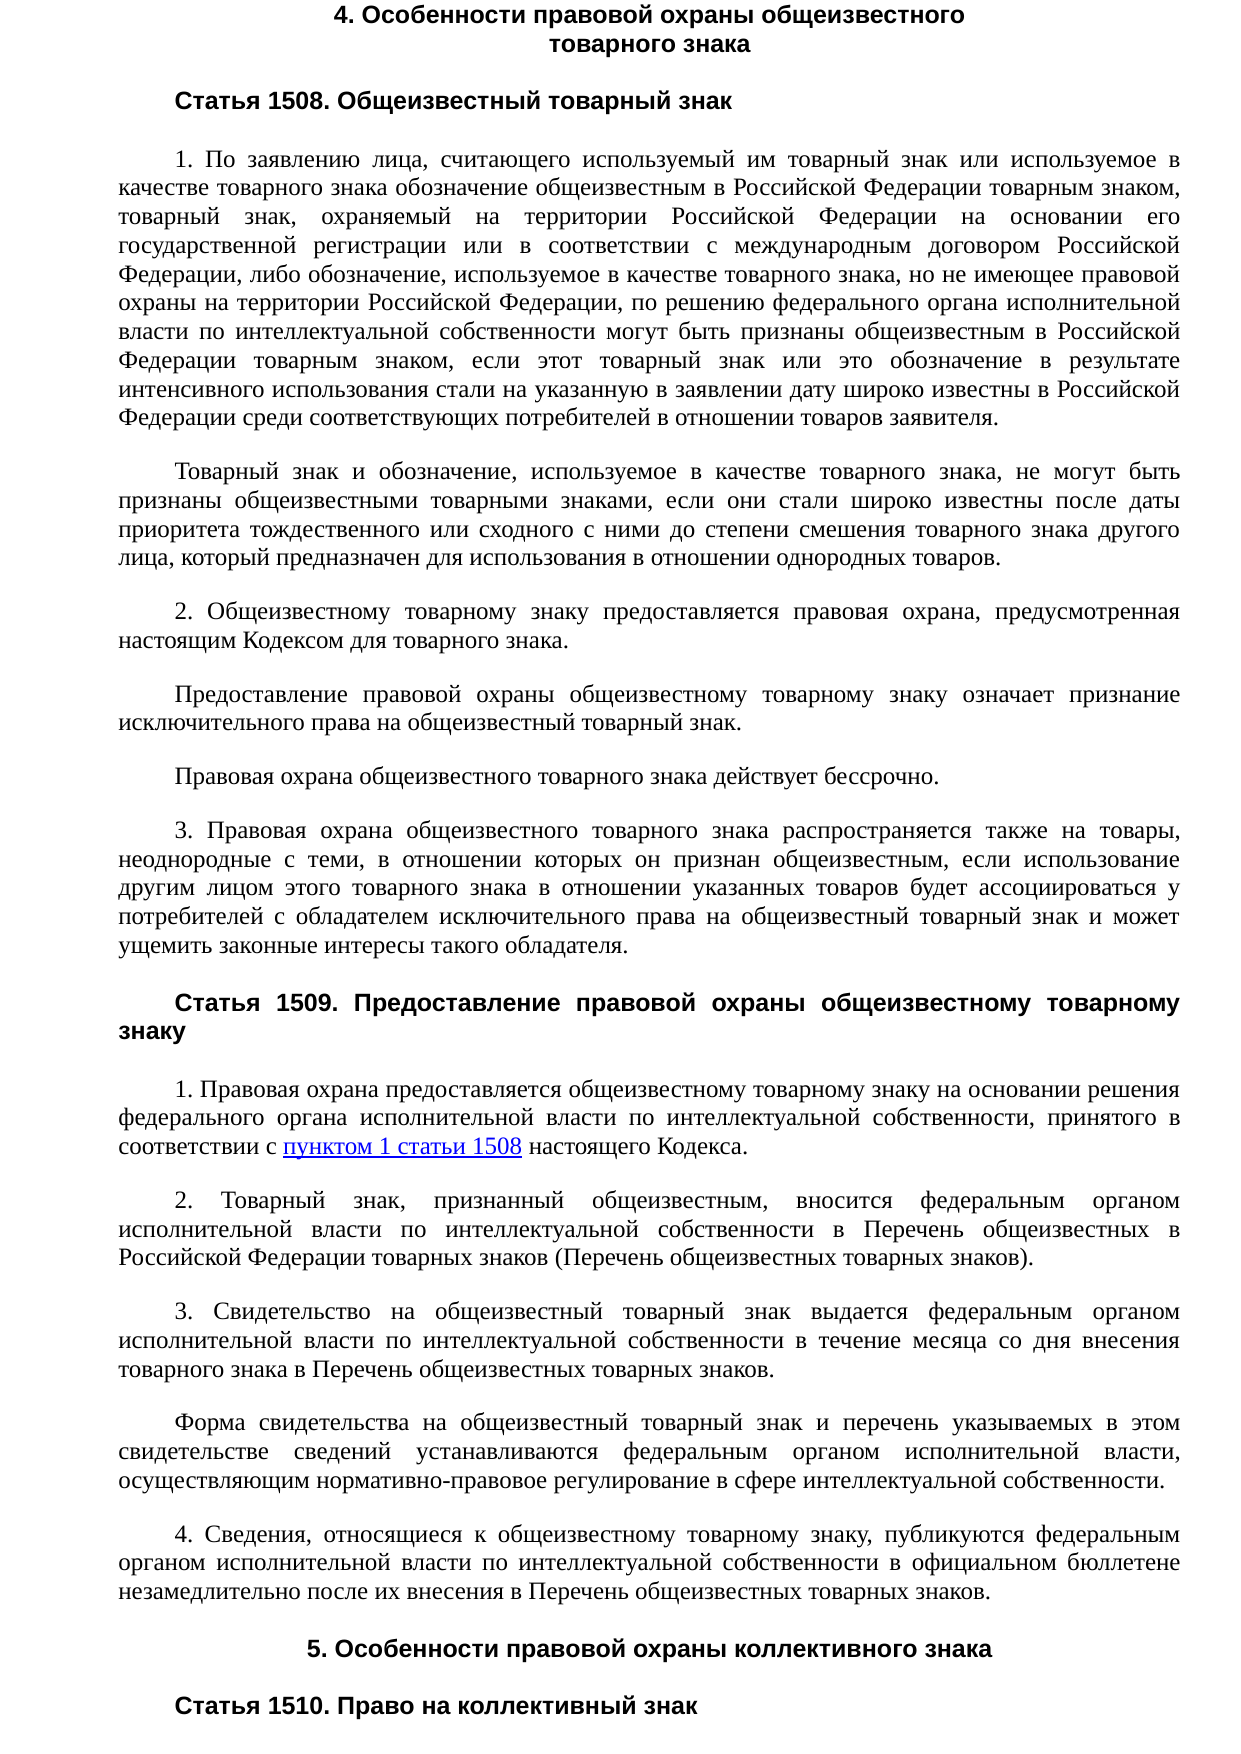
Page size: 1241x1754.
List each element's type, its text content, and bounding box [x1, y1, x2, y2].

title товарного знака [118, 29, 1181, 57]
title Статья 1510. Право на коллективный знак [118, 1691, 1181, 1720]
text 3. Свидетельство на общеизвестный товарный знак выдается федеральным органом исполнительной власти по интеллектуальной собственности в течение месяца со дня внесения товарного знака в Перечень общеизвестных товарных знаков. [118, 1296, 1181, 1382]
text 2. Общеизвестному товарному знаку предоставляется правовая охрана, предусмотренная настоящим Кодексом для товарного знака. [118, 596, 1181, 654]
title 5. Особенности правовой охраны коллективного знака [118, 1634, 1181, 1662]
text 4. Сведения, относящиеся к общеизвестному товарному знаку, публикуются федеральным органом исполнительной власти по интеллектуальной собственности в официальном бюллетене незамедлительно после их внесения в Перечень общеизвестных товарных знаков. [118, 1519, 1181, 1605]
text 1. По заявлению лица, считающего используемый им товарный знак или используемое в качестве товарного знака обозначение общеизвестным в Российской Федерации товарным знаком, товарный знак, охраняемый на территории Российской Федерации на основании его государственной регистрации или в соответствии с международным договором Российской Федерации, либо обозначение, используемое в качестве товарного знака, но не имеющее правовой охраны на территории Российской Федерации, по решению федерального органа исполнительной власти по интеллектуальной собственности могут быть признаны общеизвестным в Российской Федерации товарным знаком, если этот товарный знак или это обозначение в результате интенсивного использования стали на указанную в заявлении дату широко известны в Российской Федерации среди соответствующих потребителей в отношении товаров заявителя. [118, 144, 1181, 431]
title Статья 1509. Предоставление правовой охраны общеизвестному товарному знаку [118, 987, 1181, 1045]
title Статья 1508. Общеизвестный товарный знак [118, 86, 1181, 115]
text 3. Правовая охрана общеизвестного товарного знака распространяется также на товары, неоднородные с теми, в отношении которых он признан общеизвестным, если использование другим лицом этого товарного знака в отношении указанных товаров будет ассоциироваться у потребителей с обладателем исключительного права на общеизвестный товарный знак и может ущемить законные интересы такого обладателя. [118, 815, 1181, 959]
text 1. Правовая охрана предоставляется общеизвестному товарному знаку на основании решения федерального органа исполнительной власти по интеллектуальной собственности, принятого в соответствии с пунктом 1 статьи 1508 настоящего Кодекса. [118, 1074, 1181, 1160]
text Предоставление правовой охраны общеизвестному товарному знаку означает признание исключительного права на общеизвестный товарный знак. [118, 679, 1181, 736]
text 2. Товарный знак, признанный общеизвестным, вносится федеральным органом исполнительной власти по интеллектуальной собственности в Перечень общеизвестных в Российской Федерации товарных знаков (Перечень общеизвестных товарных знаков). [118, 1185, 1181, 1271]
title 4. Особенности правовой охраны общеизвестного [118, 0, 1181, 29]
text Форма свидетельства на общеизвестный товарный знак и перечень указываемых в этом свидетельстве сведений устанавливаются федеральным органом исполнительной власти, осуществляющим нормативно-правовое регулирование в сфере интеллектуальной собственности. [118, 1407, 1181, 1494]
text Товарный знак и обозначение, используемое в качестве товарного знака, не могут быть признаны общеизвестными товарными знаками, если они стали широко известны после даты приоритета тождественного или сходного с ними до степени смешения товарного знака другого лица, который предназначен для использования в отношении однородных товаров. [118, 456, 1181, 571]
text Правовая охрана общеизвестного товарного знака действует бессрочно. [118, 761, 1181, 790]
